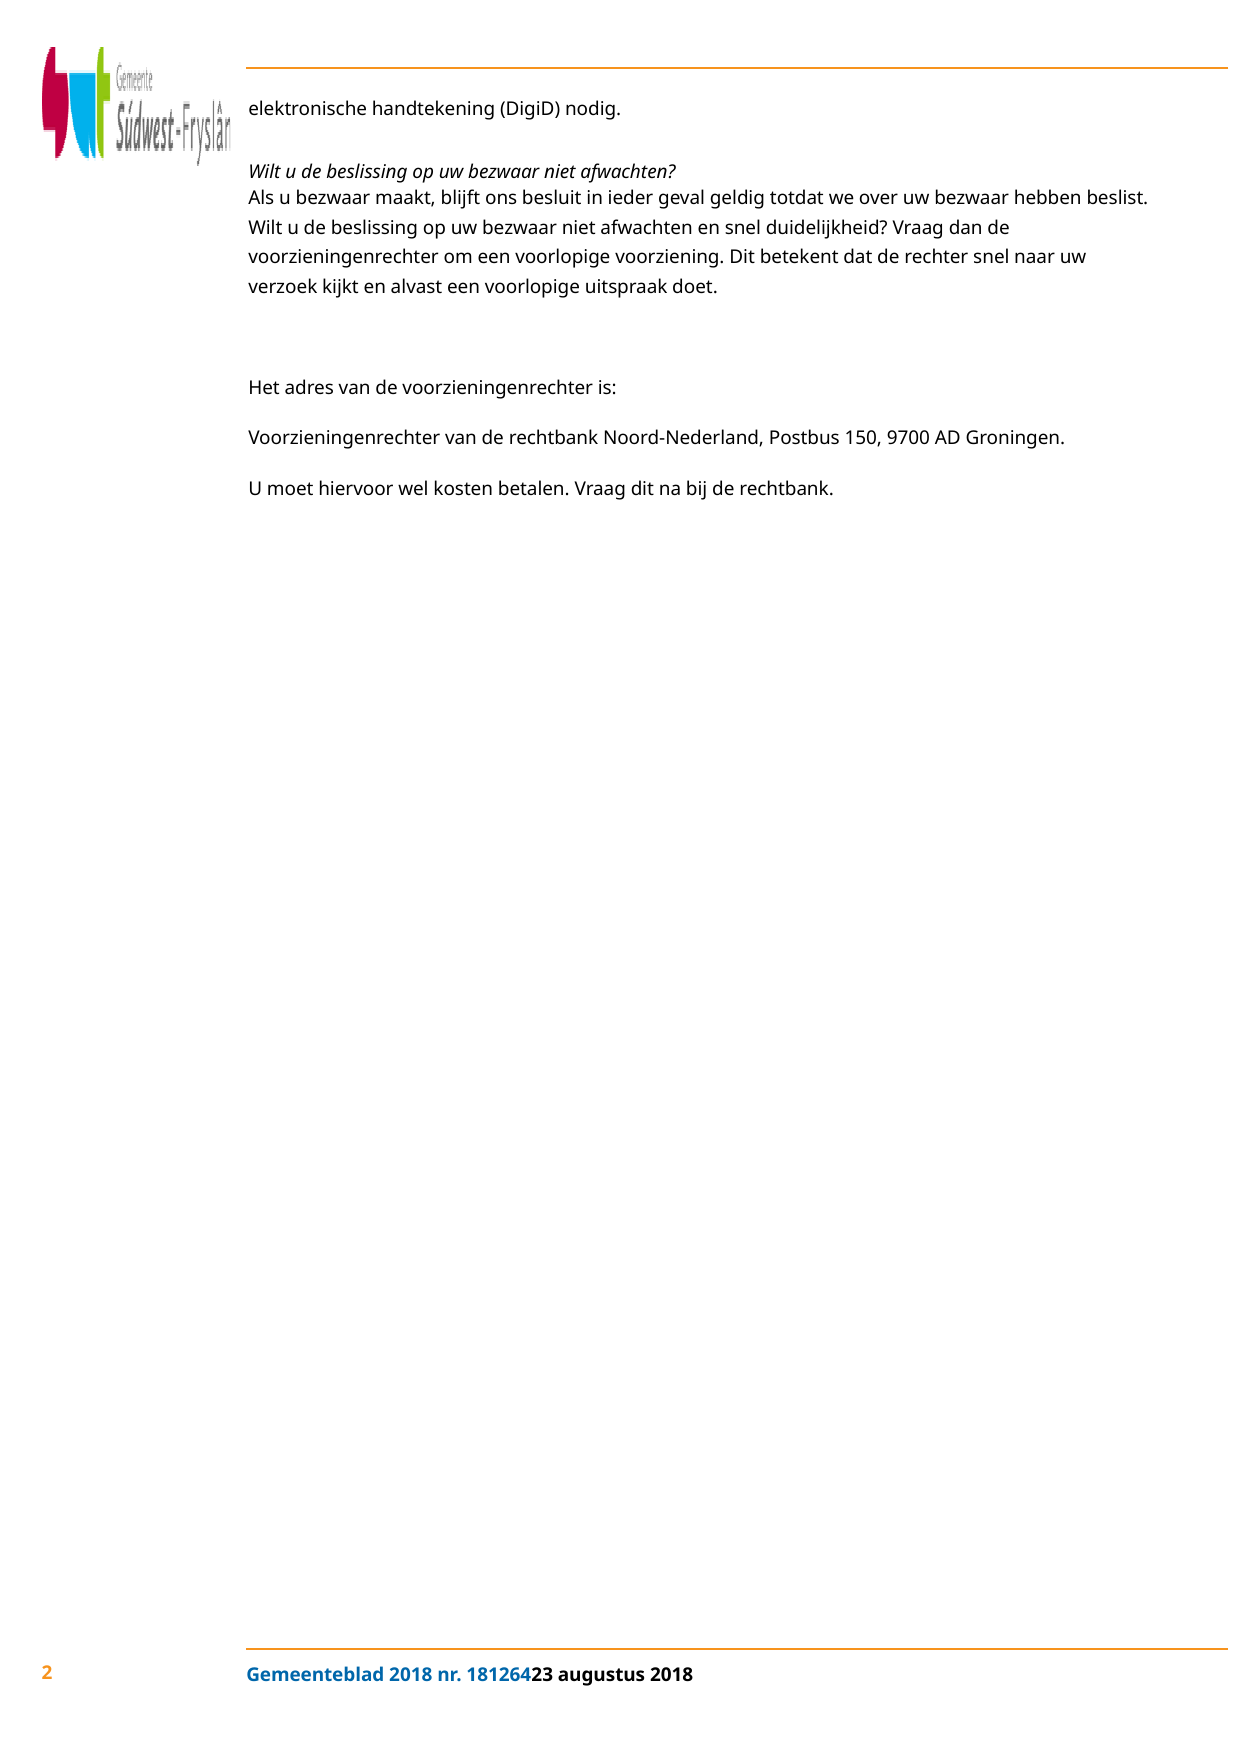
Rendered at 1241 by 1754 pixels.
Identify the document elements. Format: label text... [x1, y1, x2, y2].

text elektronische handtekening (DigiD) nodig. [248, 95, 1152, 121]
text Wilt u de beslissing op uw bezwaar niet afwachten? [248, 159, 1152, 184]
picture [41, 47, 231, 172]
text Als u bezwaar maakt, blijft ons besluit in ieder geval geldig totdat we over uw bezwaar hebben beslist. Wilt u de beslissing op uw bezwaar niet afwachten en snel duidelijkheid? Vraag dan de voorzieningenrechter om een voorlopige voorziening. Dit betekent dat de rechter snel naar uw verzoek kijkt en alvast een voorlopige uitspraak doet. [248, 184, 1152, 299]
text U moet hiervoor wel kosten betalen. Vraag dit na bij de rechtbank. [248, 475, 1152, 501]
text Voorzieningenrechter van de rechtbank Noord-Nederland, Postbus 150, 9700 AD Groningen. [248, 424, 1152, 450]
text Het adres van de voorzieningenrechter is: [248, 374, 1152, 400]
